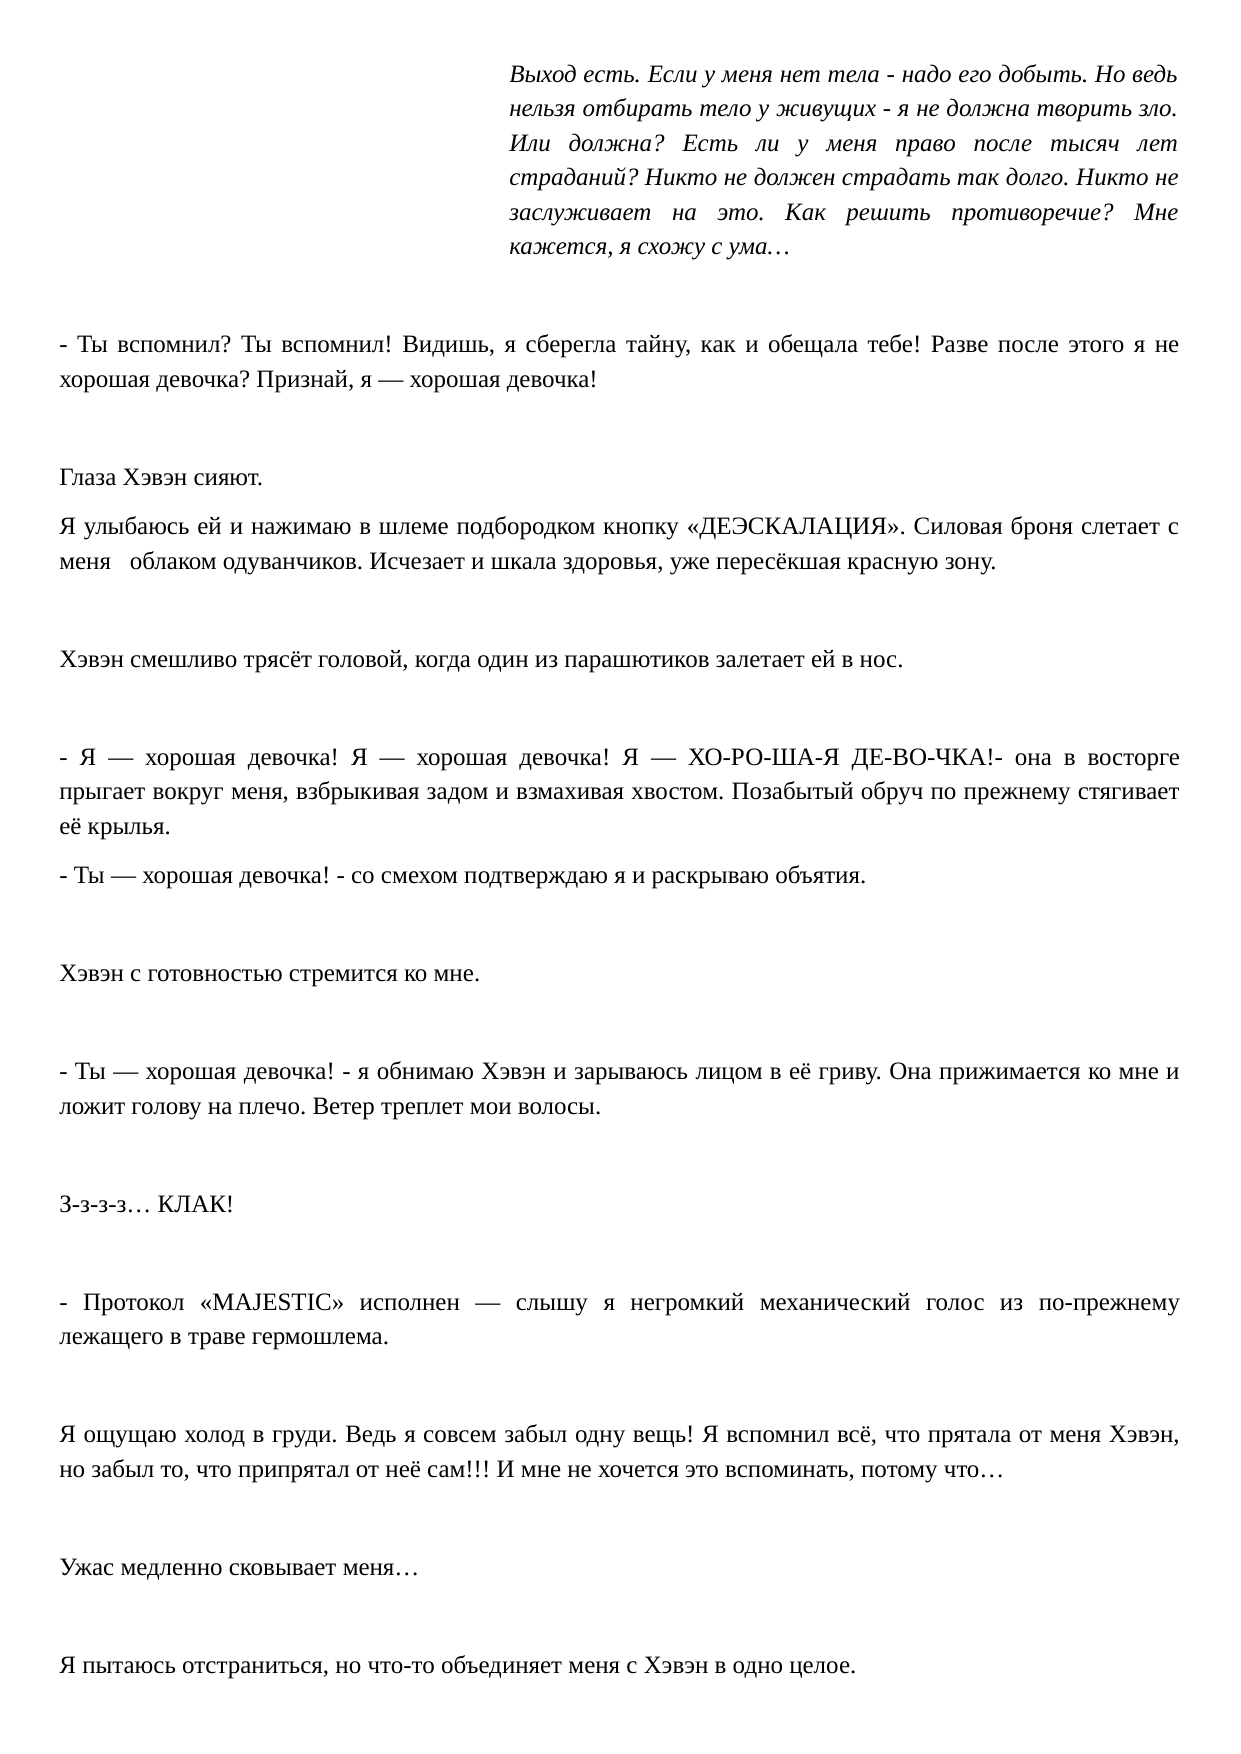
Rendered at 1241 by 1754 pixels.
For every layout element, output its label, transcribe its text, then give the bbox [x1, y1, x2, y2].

text Выход есть. Если у меня нет тела - надо его добыть. Но ведь нельзя отбирать тело у живущих - я не должна творить зло. Или должна? Есть ли у меня право после тысяч лет страданий? Никто не должен страдать так долго. Никто не заслуживает на это. Как решить противоречие? Мне кажется, я схожу с ума… [509, 59, 1181, 260]
text - Ты вспомнил? Ты вспомнил! Видишь, я сберегла тайну, как и обещала тебе! Разве после этого я не хорошая девочка? Признай, я — хорошая девочка! [59, 329, 1181, 393]
text - Я — хорошая девочка! Я — хорошая девочка! Я — ХО-РО-ША-Я ДЕ-ВО-ЧКА!- она в восторге прыгает вокруг меня, взбрыкивая задом и взмахивая хвостом. Позабытый обруч по прежнему стягивает её крылья. [59, 742, 1181, 840]
text Глаза Хэвэн сияют. [59, 462, 1181, 491]
text Ужас медленно сковывает меня… [59, 1552, 1181, 1581]
text - Ты — хорошая девочка! - я обнимаю Хэвэн и зарываюсь лицом в её гриву. Она прижимается ко мне и ложит голову на плечо. Ветер треплет мои волосы. [59, 1056, 1181, 1119]
text Хэвэн смешливо трясёт головой, когда один из парашютиков залетает ей в нос. [59, 644, 1181, 673]
text - Ты — хорошая девочка! - со смехом подтверждаю я и раскрываю объятия. [59, 860, 1181, 889]
text З-з-з-з… КЛАК! [59, 1189, 1181, 1218]
text Хэвэн с готовностью стремится ко мне. [59, 958, 1181, 987]
text Я пытаюсь отстраниться, но что-то объединяет меня с Хэвэн в одно целое. [59, 1650, 1181, 1679]
text Я улыбаюсь ей и нажимаю в шлеме подбородком кнопку «ДЕЭСКАЛАЦИЯ». Силовая броня слетает с меня облаком одуванчиков. Исчезает и шкала здоровья, уже пересёкшая красную зону. [59, 511, 1181, 574]
text Я ощущаю холод в груди. Ведь я совсем забыл одну вещь! Я вспомнил всё, что прятала от меня Хэвэн, но забыл то, что припрятал от неё сам!!! И мне не хочется это вспоминать, потому что… [59, 1419, 1181, 1483]
text - Протокол «MAJESTIC» исполнен — слышу я негромкий механический голос из по-прежнему лежащего в траве гермошлема. [59, 1287, 1181, 1350]
